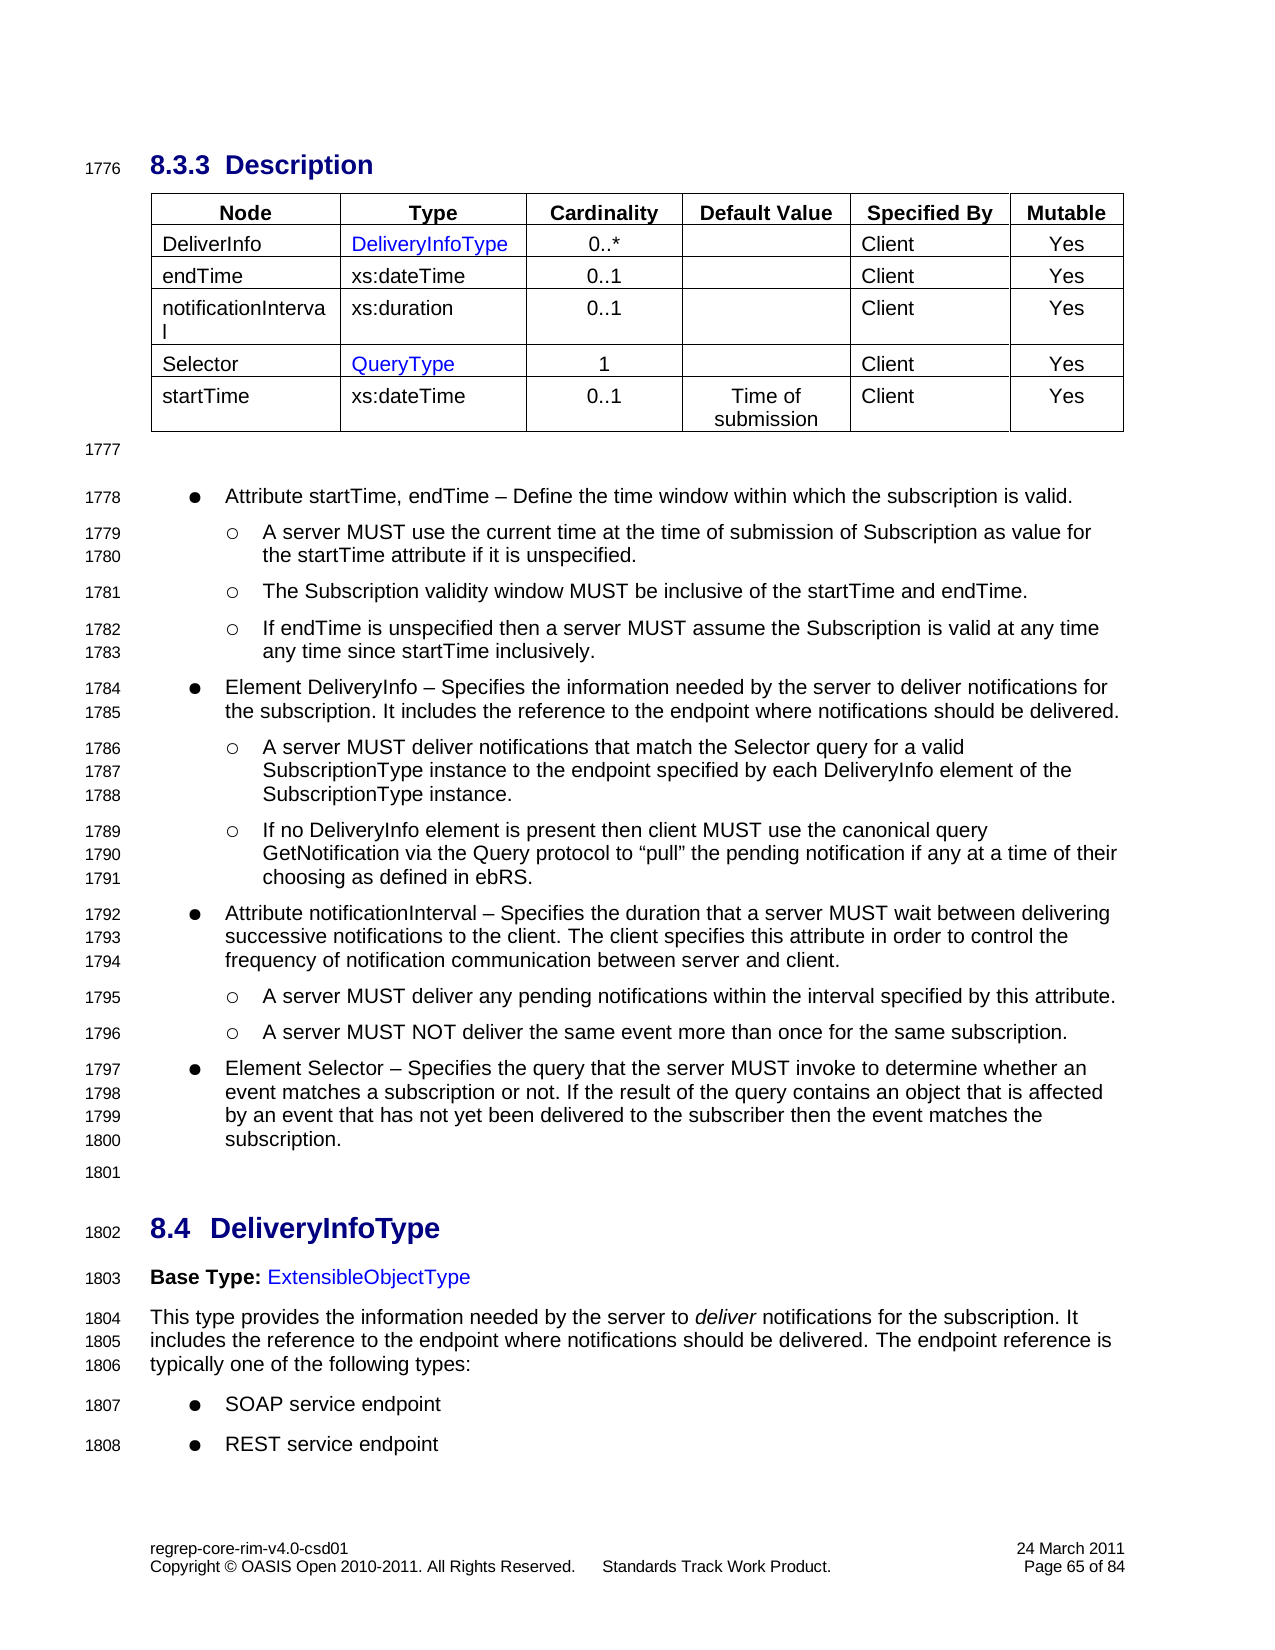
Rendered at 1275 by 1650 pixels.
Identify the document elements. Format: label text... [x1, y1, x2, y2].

subtitle Description [150, 150, 1125, 180]
list REST service endpoint [187, 1433, 1125, 1456]
table_cell Client [851, 257, 1009, 288]
table_cell Client [851, 289, 1009, 344]
table_cell 1 [527, 345, 682, 376]
table_header Type [341, 194, 526, 224]
list A server MUST NOT deliver the same event more than once for the same subscription. [225, 1021, 1125, 1044]
list Attribute startTime, endTime – Define the time window within which the subscription is valid. [187, 484, 1125, 508]
table_cell [683, 345, 850, 376]
table_cell Yes [1011, 257, 1123, 288]
table_cell [683, 289, 850, 344]
table_cell endTime [152, 257, 340, 288]
table_cell Yes [1011, 225, 1123, 256]
table_cell startTime [152, 377, 340, 431]
text This type provides the information needed by the server to deliver notifications for the subscription. It includes the reference to the endpoint where notifications should be delivered. The endpoint reference is typically one of the following types: [150, 1305, 1125, 1376]
list SOAP service endpoint [187, 1393, 1125, 1416]
table_cell Client [851, 225, 1009, 256]
table_cell xs:duration [341, 289, 526, 344]
table_header Node [152, 194, 340, 224]
table_cell [683, 225, 850, 256]
table_header Default Value [683, 194, 850, 224]
list A server MUST deliver notifications that match the Selector query for a valid SubscriptionType instance to the endpoint specified by each DeliveryInfo element of the SubscriptionType instance. [225, 735, 1125, 806]
list If endTime is unspecified then a server MUST assume the Subscription is valid at any time any time since startTime inclusively. [225, 616, 1125, 663]
table_cell Yes [1011, 345, 1123, 376]
table_header Cardinality [527, 194, 682, 224]
list If no DeliveryInfo element is present then client MUST use the canonical query GetNotification via the Query protocol to “pull” the pending notification if any at a time of their choosing as defined in ebRS. [225, 818, 1125, 889]
table_cell QueryType [341, 345, 526, 376]
table_cell Yes [1011, 377, 1123, 431]
table_cell 0..1 [527, 289, 682, 344]
table_header Mutable [1011, 194, 1123, 224]
table_cell 0..1 [527, 377, 682, 431]
list The Subscription validity window MUST be inclusive of the startTime and endTime. [225, 580, 1125, 603]
list A server MUST deliver any pending notifications within the interval specified by this attribute. [225, 984, 1125, 1008]
table_cell DeliveryInfoType [341, 225, 526, 256]
list A server MUST use the current time at the time of submission of Subscription as value for the startTime attribute if it is unspecified. [225, 520, 1125, 567]
table_cell Selector [152, 345, 340, 376]
table_cell Client [851, 377, 1009, 431]
list Element DeliveryInfo – Specifies the information needed by the server to deliver notifications for the subscription. It includes the reference to the endpoint where notifications should be delivered. [187, 676, 1125, 723]
table_header Specified By [851, 194, 1009, 224]
table_cell Yes [1011, 289, 1123, 344]
table_cell 0..1 [527, 257, 682, 288]
table_cell xs:dateTime [341, 377, 526, 431]
text Base Type: ExtensibleObjectType [150, 1265, 1125, 1289]
subtitle DeliveryInfoType [150, 1212, 1125, 1244]
table_cell Time of submission [683, 377, 850, 431]
table_cell Client [851, 345, 1009, 376]
table_cell DeliverInfo [152, 225, 340, 256]
table_cell xs:dateTime [341, 257, 526, 288]
table_cell notificationInterval [152, 289, 340, 344]
table_cell [683, 257, 850, 288]
table_cell 0..* [527, 225, 682, 256]
list Attribute notificationInterval – Specifies the duration that a server MUST wait between delivering successive notifications to the client. The client specifies this attribute in order to control the frequency of notification communication between server and client. [187, 901, 1125, 972]
list Element Selector – Specifies the query that the server MUST invoke to determine whether an event matches a subscription or not. If the result of the query contains an object that is affected by an event that has not yet been delivered to the subscriber then the event matches the subscription. [187, 1057, 1125, 1151]
